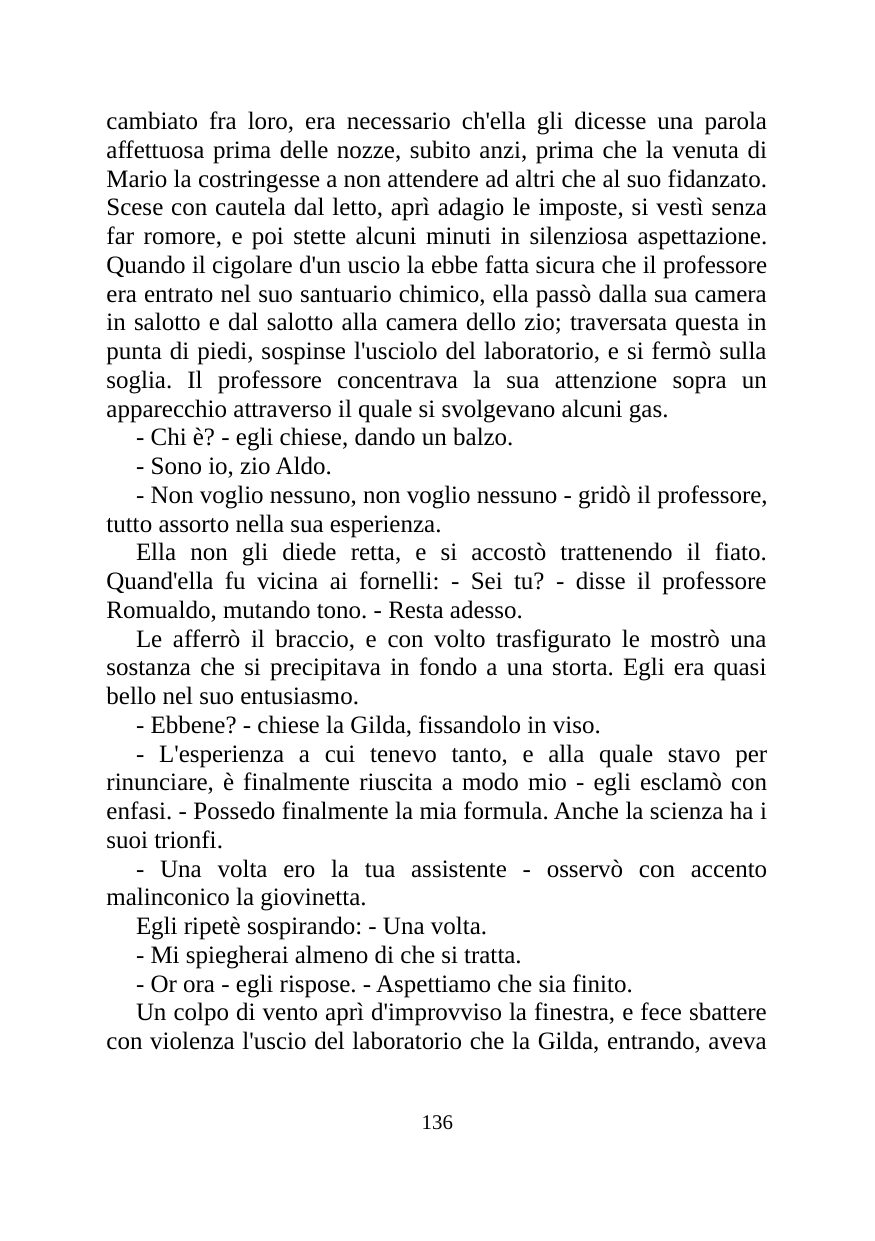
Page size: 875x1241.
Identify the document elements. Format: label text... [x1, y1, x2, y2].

text - Sono io, zio Aldo. [106, 451, 768, 480]
text - Ebbene? - chiese la Gilda, fissandolo in viso. [106, 710, 768, 739]
text Ella non gli diede retta, e si accostò trattenendo il fiato. Quand'ella fu vicina ai fornelli: - Sei tu? - disse il professore Romualdo, mutando tono. - Resta adesso. [106, 537, 768, 624]
text Le afferrò il braccio, e con volto trasfigurato le mostrò una sostanza che si precipitava in fondo a una storta. Egli era quasi bello nel suo entusiasmo. [106, 624, 768, 710]
text Egli ripetè sospirando: - Una volta. [106, 911, 768, 940]
text - Or ora - egli rispose. - Aspettiamo che sia finito. [106, 969, 768, 997]
text - Chi è? - egli chiese, dando un balzo. [106, 422, 768, 451]
text Un colpo di vento aprì d'improvviso la finestra, e fece sbattere con violenza l'uscio del laboratorio che la Gilda, entrando, aveva [106, 997, 768, 1055]
text - Una volta ero la tua assistente - osservò con accento malinconico la giovinetta. [106, 854, 768, 911]
text - Mi spiegherai almeno di che si tratta. [106, 940, 768, 969]
text cambiato fra loro, era necessario ch'ella gli dicesse una parola affettuosa prima delle nozze, subito anzi, prima che la venuta di Mario la costringesse a non attendere ad altri che al suo fidanzato. Scese con cautela dal letto, aprì adagio le imposte, si vestì senza far romore, e poi stette alcuni minuti in silenziosa aspettazione. Quando il cigolare d'un uscio la ebbe fatta sicura che il professore era entrato nel suo santuario chimico, ella passò dalla sua camera in salotto e dal salotto alla camera dello zio; traversata questa in punta di piedi, sospinse l'usciolo del laboratorio, e si fermò sulla soglia. Il professore concentrava la sua attenzione sopra un apparecchio attraverso il quale si svolgevano alcuni gas. [106, 106, 768, 422]
text - Non voglio nessuno, non voglio nessuno - gridò il professore, tutto assorto nella sua esperienza. [106, 480, 768, 537]
text - L'esperienza a cui tenevo tanto, e alla quale stavo per rinunciare, è finalmente riuscita a modo mio - egli esclamò con enfasi. - Possedo finalmente la mia formula. Anche la scienza ha i suoi trionfi. [106, 739, 768, 854]
